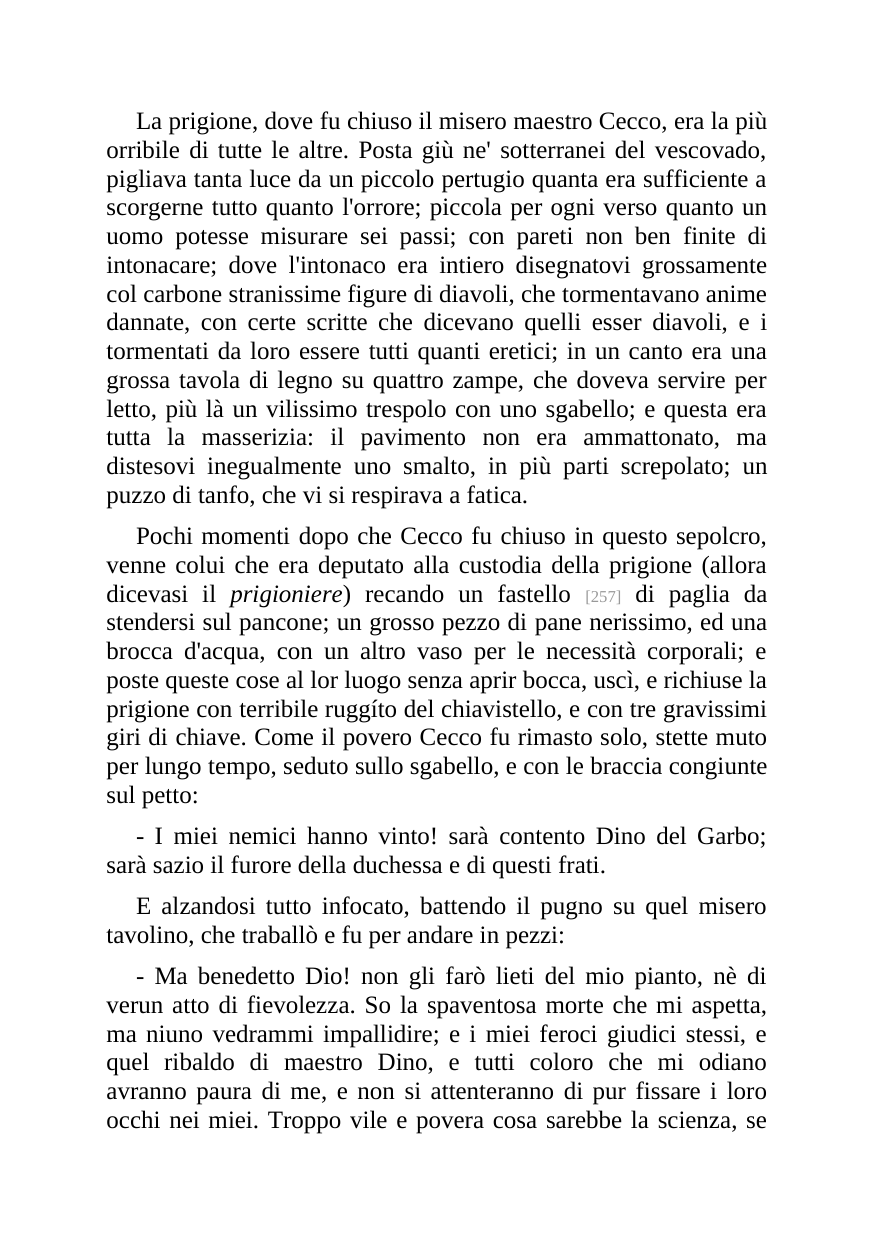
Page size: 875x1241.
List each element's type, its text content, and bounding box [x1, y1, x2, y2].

text Pochi momenti dopo che Cecco fu chiuso in questo sepolcro, venne colui che era deputato alla custodia della prigione (allora dicevasi il prigioniere) recando un fastello [257] di paglia da stendersi sul pancone; un grosso pezzo di pane nerissimo, ed una brocca d'acqua, con un altro vaso per le necessità corporali; e poste queste cose al lor luogo senza aprir bocca, uscì, e richiuse la prigione con terribile ruggíto del chiavistello, e con tre gravissimi giri di chiave. Come il povero Cecco fu rimasto solo, stette muto per lungo tempo, seduto sullo sgabello, e con le braccia congiunte sul petto: [106, 521, 768, 809]
text - I miei nemici hanno vinto! sarà contento Dino del Garbo; sarà sazio il furore della duchessa e di questi frati. [106, 821, 768, 879]
text La prigione, dove fu chiuso il misero maestro Cecco, era la più orribile di tutte le altre. Posta giù ne' sotterranei del vescovado, pigliava tanta luce da un piccolo pertugio quanta era sufficiente a scorgerne tutto quanto l'orrore; piccola per ogni verso quanto un uomo potesse misurare sei passi; con pareti non ben finite di intonacare; dove l'intonaco era intiero disegnatovi grossamente col carbone stranissime figure di diavoli, che tormentavano anime dannate, con certe scritte che dicevano quelli esser diavoli, e i tormentati da loro essere tutti quanti eretici; in un canto era una grossa tavola di legno su quattro zampe, che doveva servire per letto, più là un vilissimo trespolo con uno sgabello; e questa era tutta la masserizia: il pavimento non era ammattonato, ma distesovi inegualmente uno smalto, in più parti screpolato; un puzzo di tanfo, che vi si respirava a fatica. [106, 106, 768, 509]
text - Ma benedetto Dio! non gli farò lieti del mio pianto, nè di verun atto di fievolezza. So la spaventosa morte che mi aspetta, ma niuno vedrammi impallidire; e i miei feroci giudici stessi, e quel ribaldo di maestro Dino, e tutti coloro che mi odiano avranno paura di me, e non si attenteranno di pur fissare i loro occhi nei miei. Troppo vile e povera cosa sarebbe la scienza, se [106, 961, 768, 1134]
text E alzandosi tutto infocato, battendo il pugno su quel misero tavolino, che traballò e fu per andare in pezzi: [106, 891, 768, 949]
